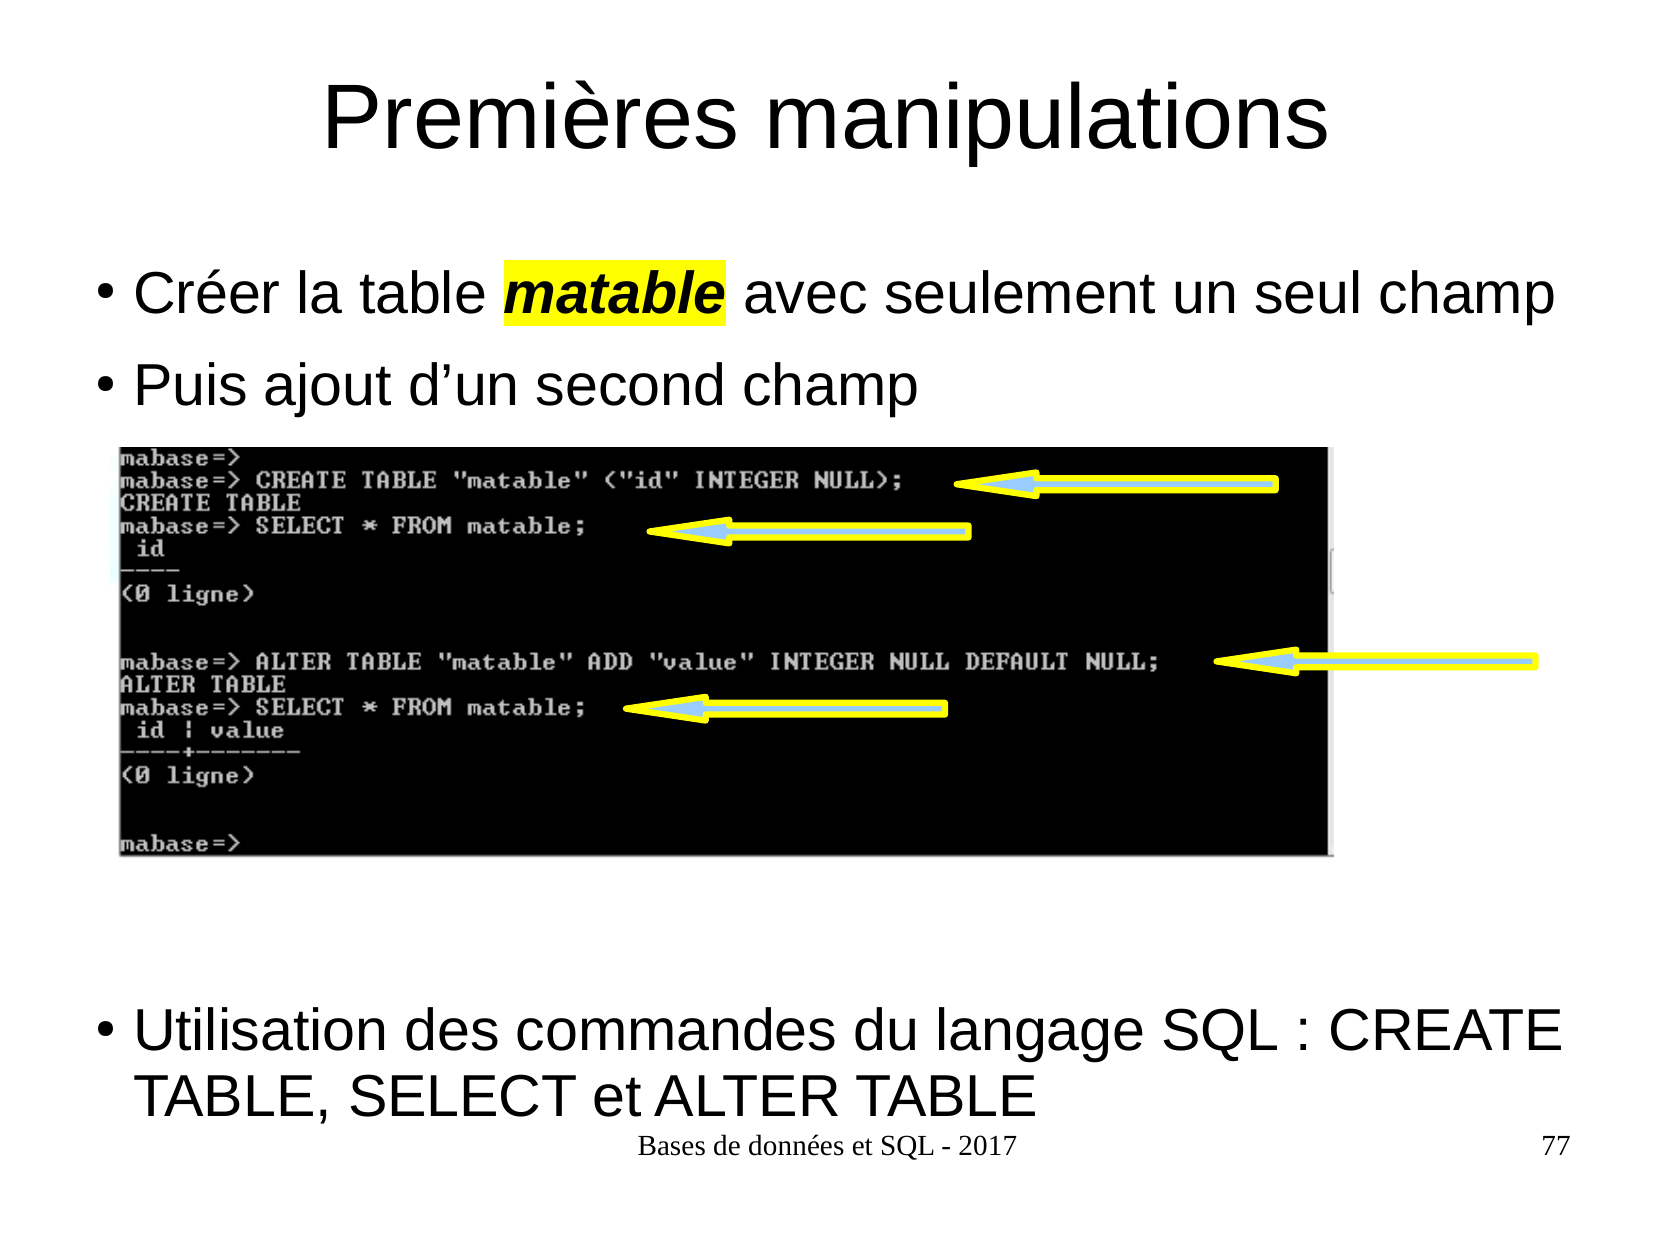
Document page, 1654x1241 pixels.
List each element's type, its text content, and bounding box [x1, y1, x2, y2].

text_box [1216, 649, 1536, 674]
text_box [625, 696, 945, 721]
list Créer la table matable avec seulement un seul champ Puis ajout d’un second champ Utilisation des commandes du langage SQL : CREATE TABLE, SELECT et ALTER TABLE [82, 259, 1571, 1134]
text_box [649, 519, 969, 544]
text_box [956, 472, 1276, 497]
picture [110, 447, 1334, 863]
title Premières manipulations [82, 56, 1571, 178]
